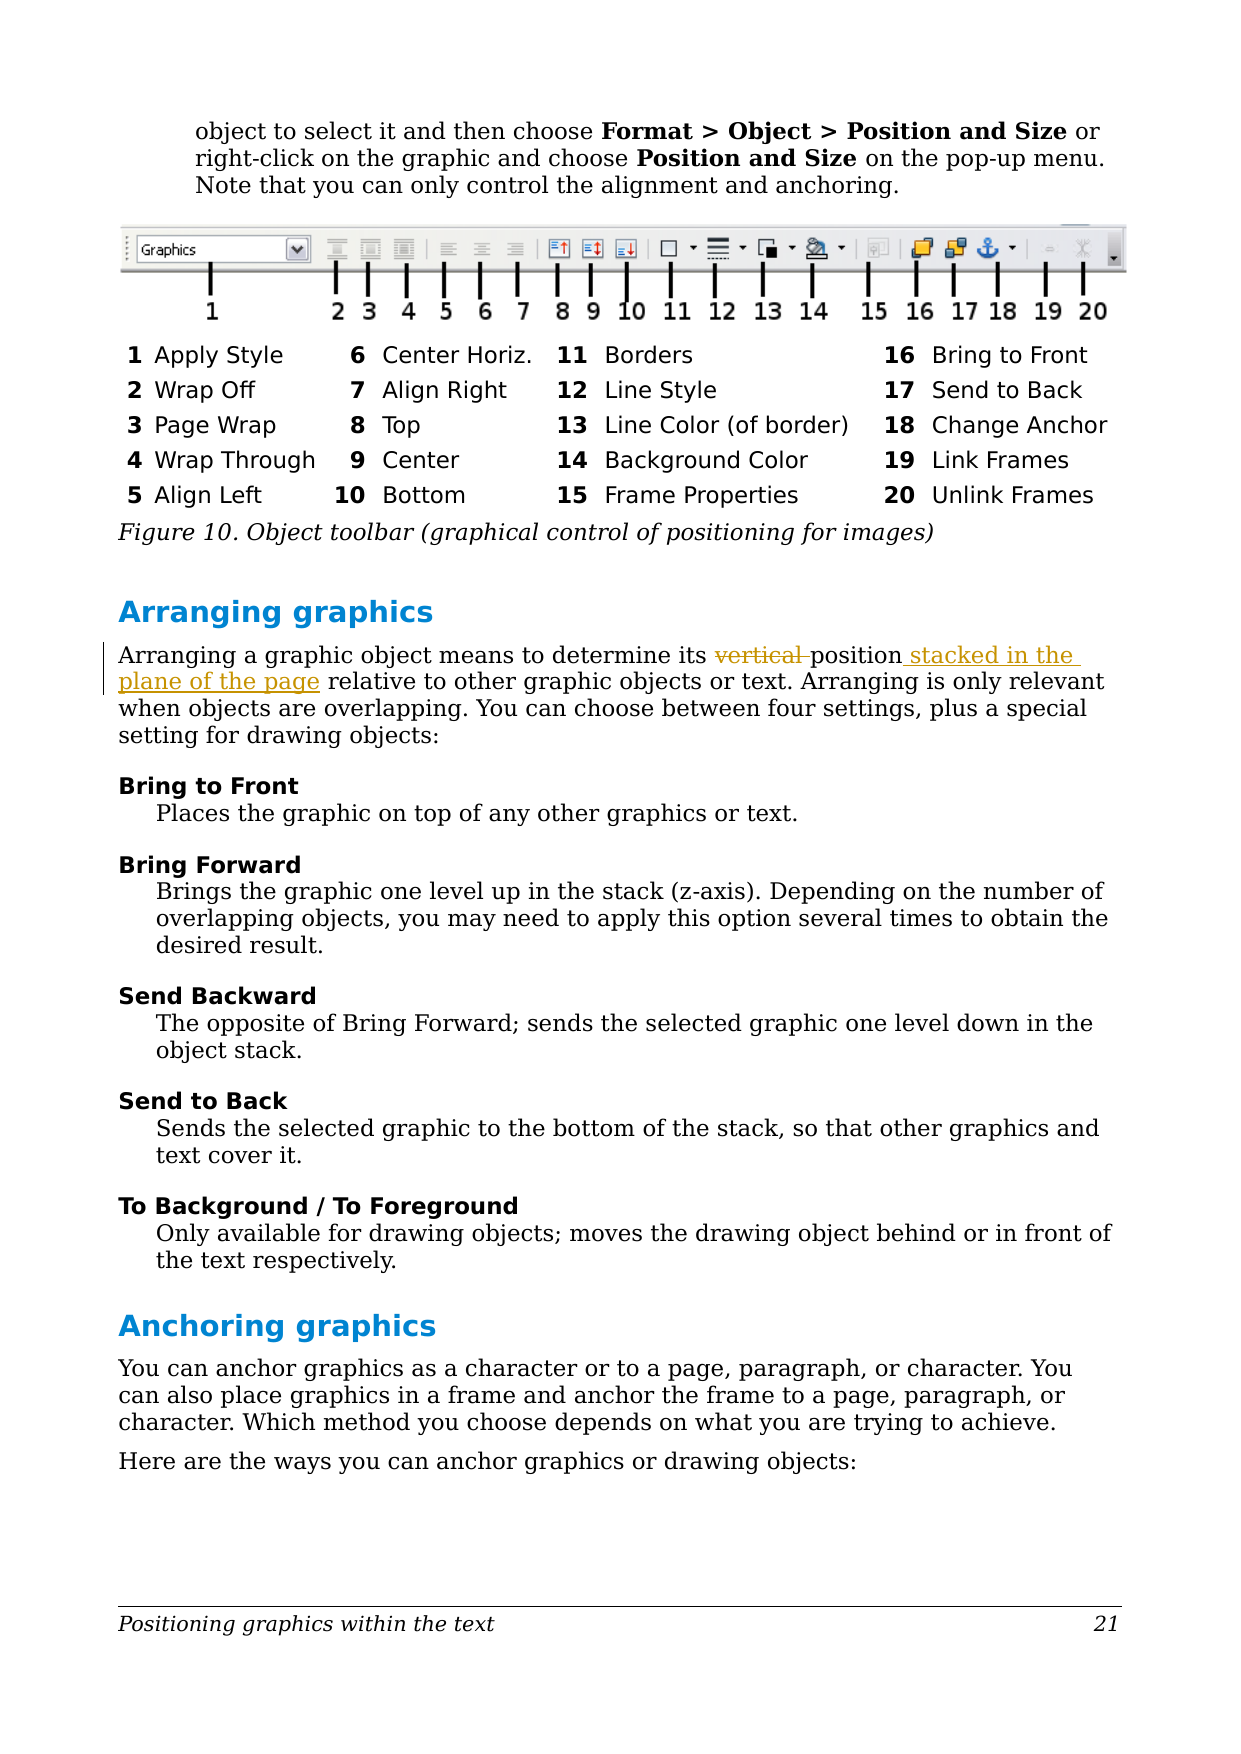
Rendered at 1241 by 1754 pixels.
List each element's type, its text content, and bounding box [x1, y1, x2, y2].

table_cell 17 [873, 373, 923, 408]
table_header 16 [873, 338, 923, 373]
table_cell Change Anchor [923, 408, 1127, 443]
table_cell 10 [331, 478, 374, 513]
text Send to Back [118, 1088, 1122, 1115]
table_header Apply Style [146, 338, 331, 373]
text Arranging a graphic object means to determine its position stacked in the plane of the page relative to other graphic objects or text. Arranging is only relevant when objects are overlapping. You can choose between four settings, plus a special setting for drawing objects: [118, 642, 1122, 748]
table_cell 4 [118, 443, 146, 478]
table_cell Wrap Off [146, 373, 331, 408]
table_cell Wrap Through [146, 443, 331, 478]
table_cell 15 [554, 478, 596, 513]
table_cell Background Color [596, 443, 873, 478]
text Only available for drawing objects; moves the drawing object behind or in front of the text respectively. [156, 1220, 1122, 1273]
table_cell Frame Properties [596, 478, 873, 513]
table_cell 5 [118, 478, 146, 513]
table_cell Bottom [374, 478, 554, 513]
table_cell Link Frames [923, 443, 1127, 478]
table_cell Top [374, 408, 554, 443]
table_cell Align Right [374, 373, 554, 408]
table_cell 8 [331, 408, 374, 443]
text Figure 10. Object toolbar (graphical control of positioning for images) [118, 519, 1127, 546]
table_cell 7 [331, 373, 374, 408]
table_cell Align Left [146, 478, 331, 513]
text Places the graphic on top of any other graphics or text. [156, 800, 1122, 827]
text To Background / To Foreground [118, 1193, 1122, 1220]
text Brings the graphic one level up in the stack (z‑axis). Depending on the number of overlapping objects, you may need to apply this option several times to obtain the desired result. [156, 878, 1122, 958]
table_header Center Horiz. [374, 338, 554, 373]
table_cell 2 [118, 373, 146, 408]
text Here are the ways you can anchor graphics or drawing objects: [118, 1448, 1122, 1474]
table_header 11 [554, 338, 596, 373]
table_cell 3 [118, 408, 146, 443]
table_cell 12 [554, 373, 596, 408]
table_cell Line Style [596, 373, 873, 408]
picture [118, 223, 1128, 332]
table_cell 13 [554, 408, 596, 443]
table_cell Send to Back [923, 373, 1127, 408]
text Bring Forward [118, 852, 1122, 878]
text Send Backward [118, 983, 1122, 1010]
table_header 6 [331, 338, 374, 373]
table_cell 18 [873, 408, 923, 443]
table_cell Page Wrap [146, 408, 331, 443]
list object to select it and then choose Format > Object > Position and Size or right-click on the graphic and choose Position and Size on the pop-up menu. Note that you can only control the alignment and anchoring. [177, 118, 1122, 199]
table_header Bring to Front [923, 338, 1127, 373]
text Bring to Front [118, 773, 1122, 800]
table_cell 20 [873, 478, 923, 513]
subtitle Anchoring graphics [118, 1309, 1122, 1343]
table_cell Unlink Frames [923, 478, 1127, 513]
table_cell Line Color (of border) [596, 408, 873, 443]
text Sends the selected graphic to the bottom of the stack, so that other graphics and text cover it. [156, 1115, 1122, 1168]
table_cell 19 [873, 443, 923, 478]
table_cell 9 [331, 443, 374, 478]
table_cell 14 [554, 443, 596, 478]
table_header Borders [596, 338, 873, 373]
table_cell Center [374, 443, 554, 478]
table_header 1 [118, 338, 146, 373]
subtitle Arranging graphics [118, 596, 1122, 629]
text You can anchor graphics as a character or to a page, paragraph, or character. You can also place graphics in a frame and anchor the frame to a page, paragraph, or character. Which method you choose depends on what you are trying to achieve. [118, 1355, 1122, 1435]
text The opposite of Bring Forward; sends the selected graphic one level down in the object stack. [156, 1010, 1122, 1063]
